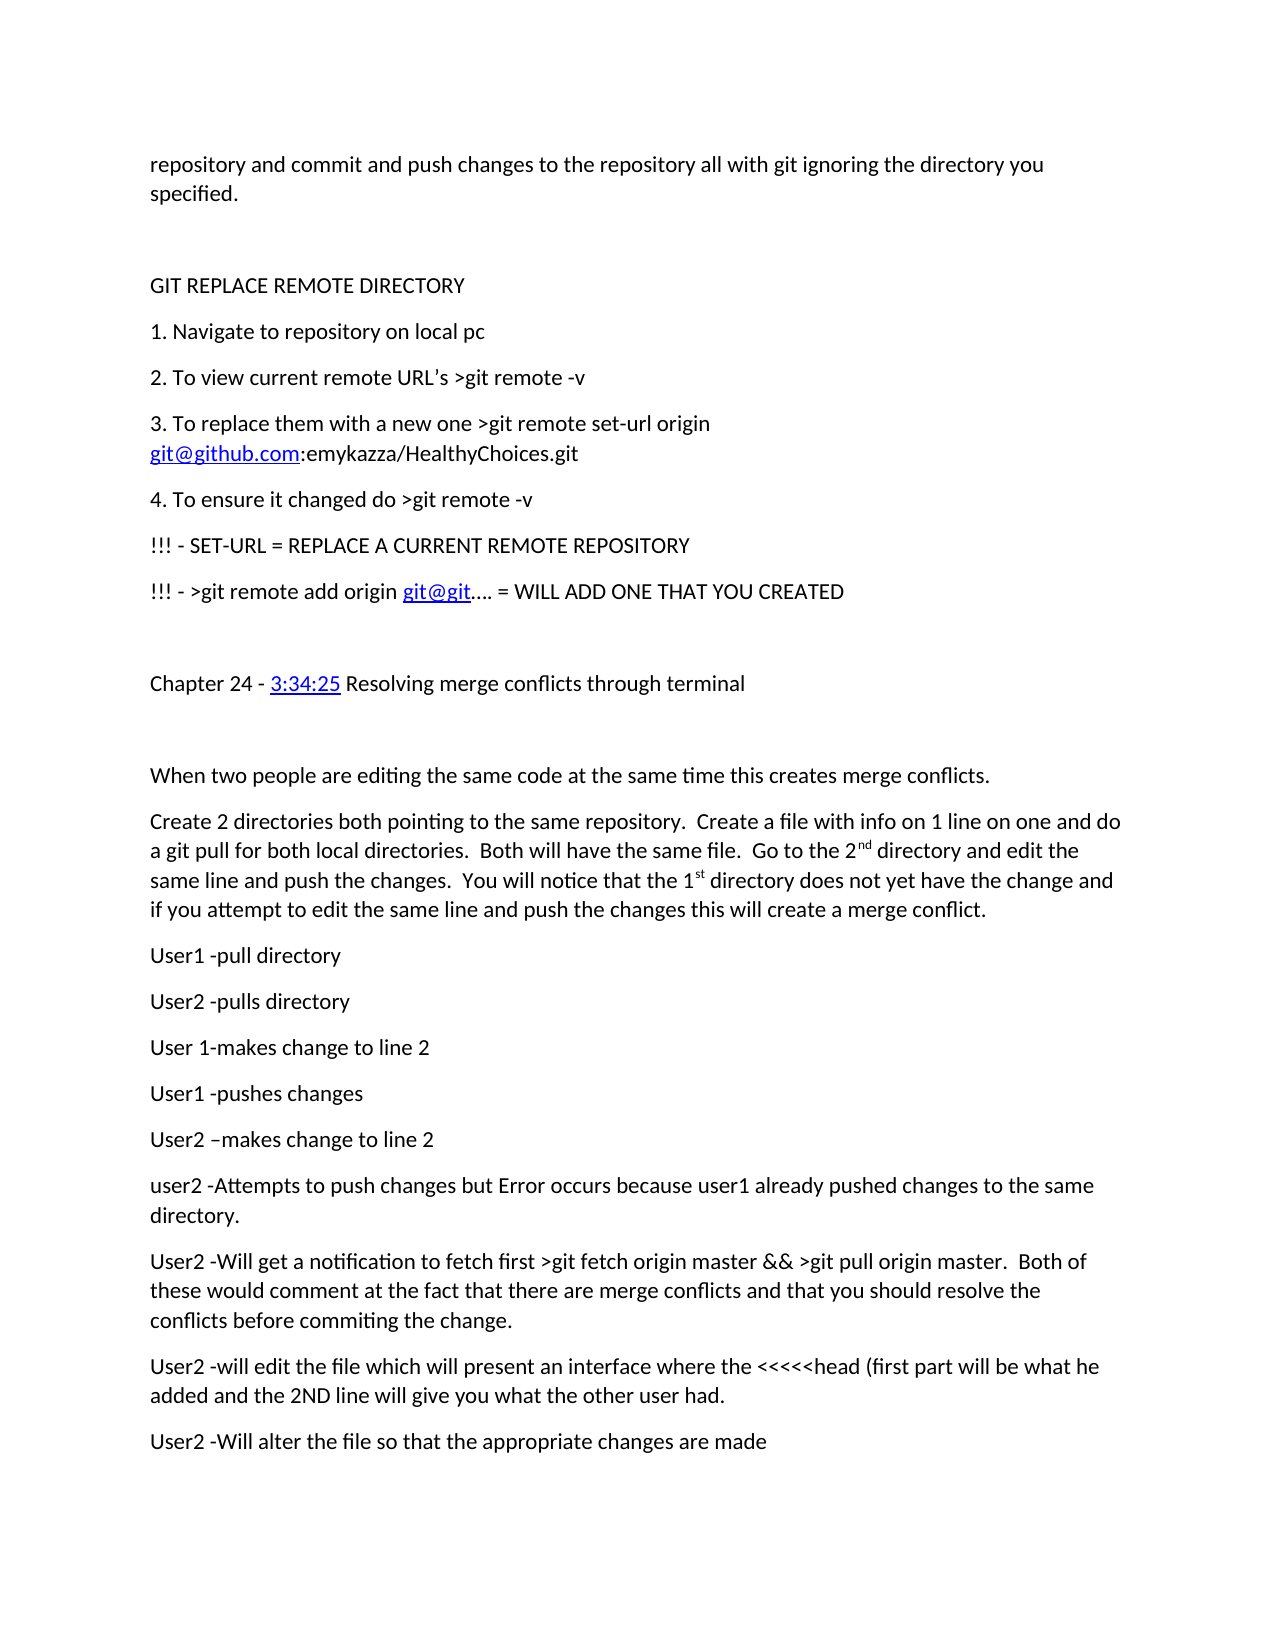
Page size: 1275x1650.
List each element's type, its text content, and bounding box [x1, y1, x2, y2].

text User2 -will edit the file which will present an interface where the <<<<<head (first part will be what he added and the 2ND line will give you what the other user had. [150, 1352, 1125, 1409]
text !!! - SET-URL = REPLACE A CURRENT REMOTE REPOSITORY [150, 531, 1125, 559]
text 3. To replace them with a new one >git remote set-url origin git@github.com:emykazza/HealthyChoices.git [150, 409, 1125, 467]
text GIT REPLACE REMOTE DIRECTORY [150, 271, 1125, 299]
text 1. Navigate to repository on local pc [150, 317, 1125, 346]
text User2 -Will get a notification to fetch first >git fetch origin master && >git pull origin master. Both of these would comment at the fact that there are merge conflicts and that you should resolve the conflicts before commiting the change. [150, 1247, 1125, 1334]
text Chapter 24 - 3:34:25 Resolving merge conflicts through terminal [150, 669, 1125, 697]
text User1 -pushes changes [150, 1079, 1125, 1108]
text User1 -pull directory [150, 941, 1125, 969]
text User2 -pulls directory [150, 987, 1125, 1016]
text !!! - >git remote add origin git@git…. = WILL ADD ONE THAT YOU CREATED [150, 577, 1125, 605]
text Create 2 directories both pointing to the same repository. Create a file with info on 1 line on one and do a git pull for both local directories. Both will have the same file. Go to the 2nd directory and edit the same line and push the changes. You will notice that the 1st directory does not yet have the change and if you attempt to edit the same line and push the changes this will create a merge conflict. [150, 807, 1125, 923]
text 2. To view current remote URL’s >git remote -v [150, 363, 1125, 392]
text user2 -Attempts to push changes but Error occurs because user1 already pushed changes to the same directory. [150, 1172, 1125, 1229]
text repository and commit and push changes to the repository all with git ignoring the directory you specified. [150, 150, 1125, 207]
text User 1-makes change to line 2 [150, 1033, 1125, 1062]
text 4. To ensure it changed do >git remote -v [150, 485, 1125, 513]
text When two people are editing the same code at the same time this creates merge conflicts. [150, 761, 1125, 789]
text User2 -Will alter the file so that the appropriate changes are made [150, 1427, 1125, 1455]
text User2 –makes change to line 2 [150, 1126, 1125, 1154]
